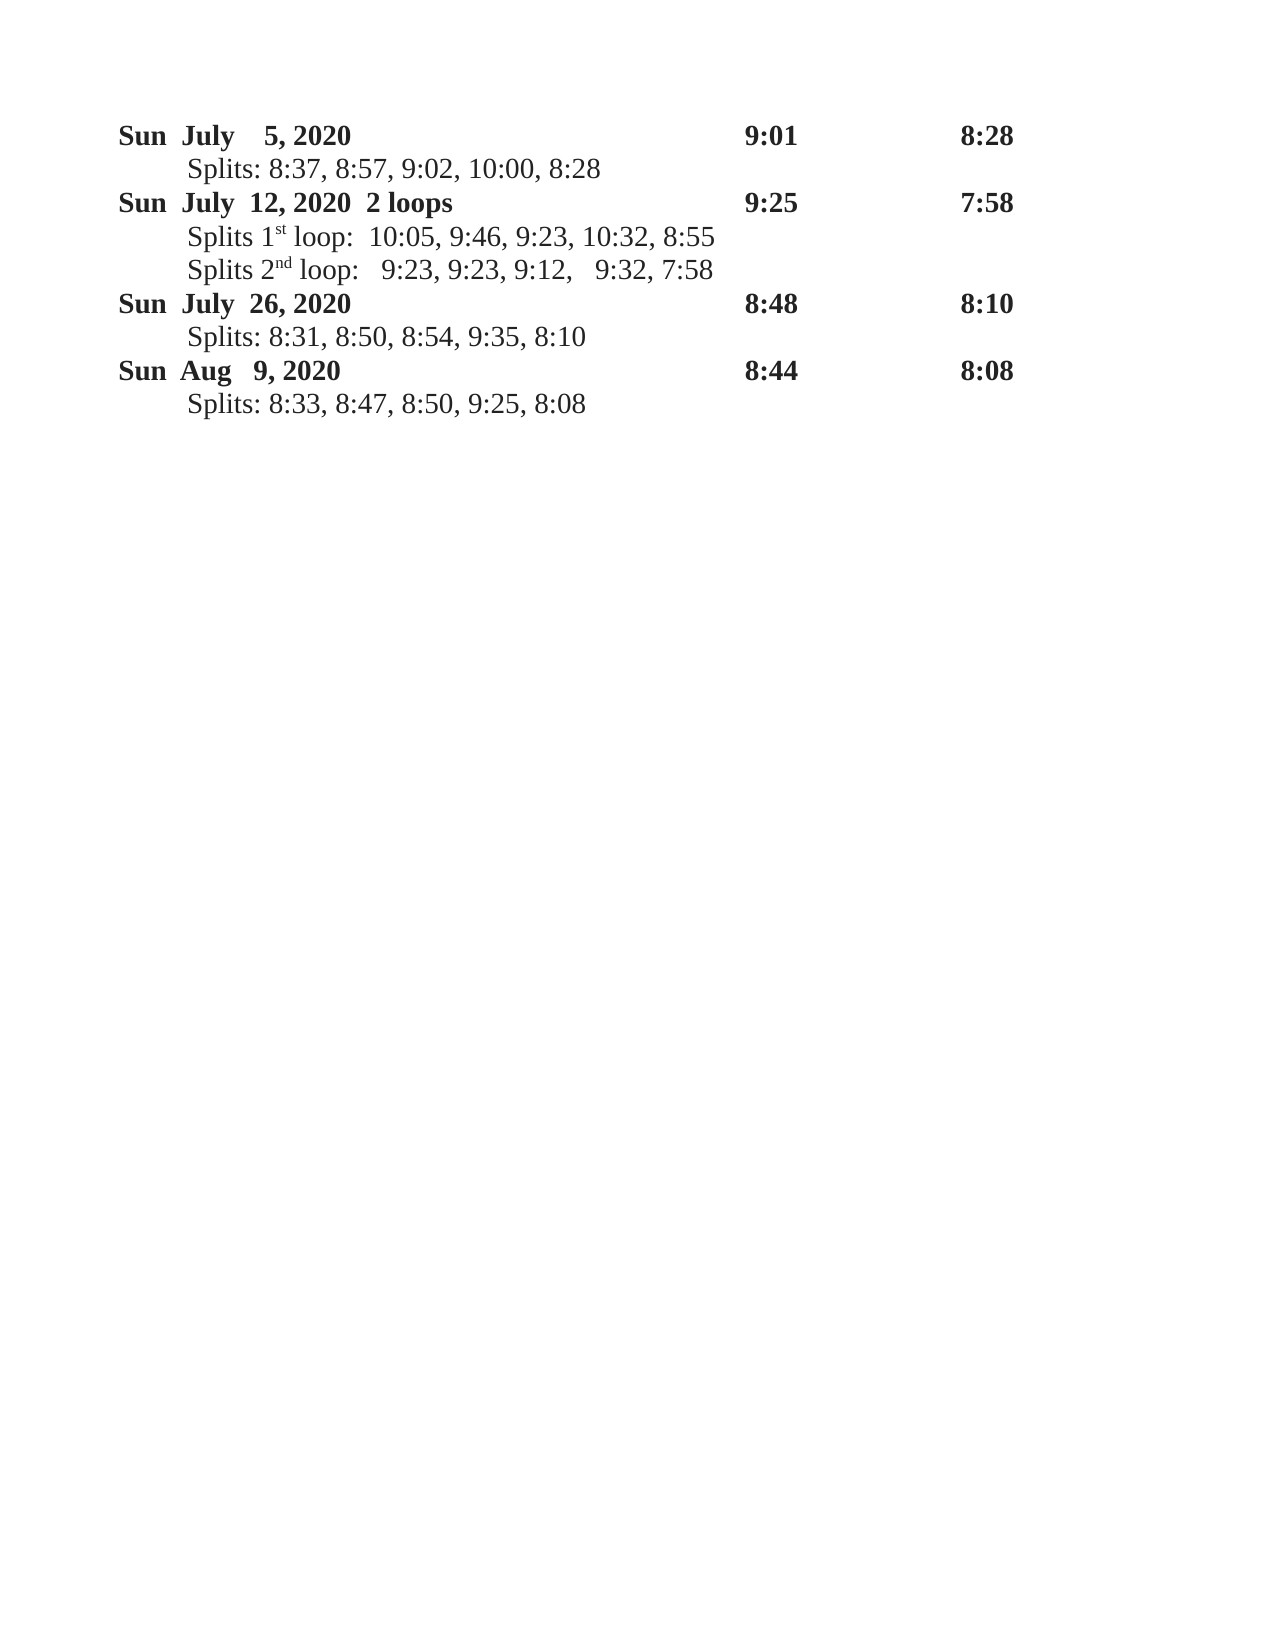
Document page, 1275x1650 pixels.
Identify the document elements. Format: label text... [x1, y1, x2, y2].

text Sun July 5, 2020 9:01 8:28 Splits: 8:37, 8:57, 9:02, 10:00, 8:28 Sun July 12, 2020 2 loops 9:25 7:58 Splits 1st loop: 10:05, 9:46, 9:23, 10:32, 8:55 [118, 118, 1161, 252]
text Sun July 26, 2020 8:48 8:10 Splits: 8:31, 8:50, 8:54, 9:35, 8:10 [118, 286, 1161, 353]
text Sun Aug 9, 2020 8:44 8:08 Splits: 8:33, 8:47, 8:50, 9:25, 8:08 [118, 353, 1161, 420]
text Splits 2nd loop: 9:23, 9:23, 9:12, 9:32, 7:58 [118, 252, 1161, 286]
